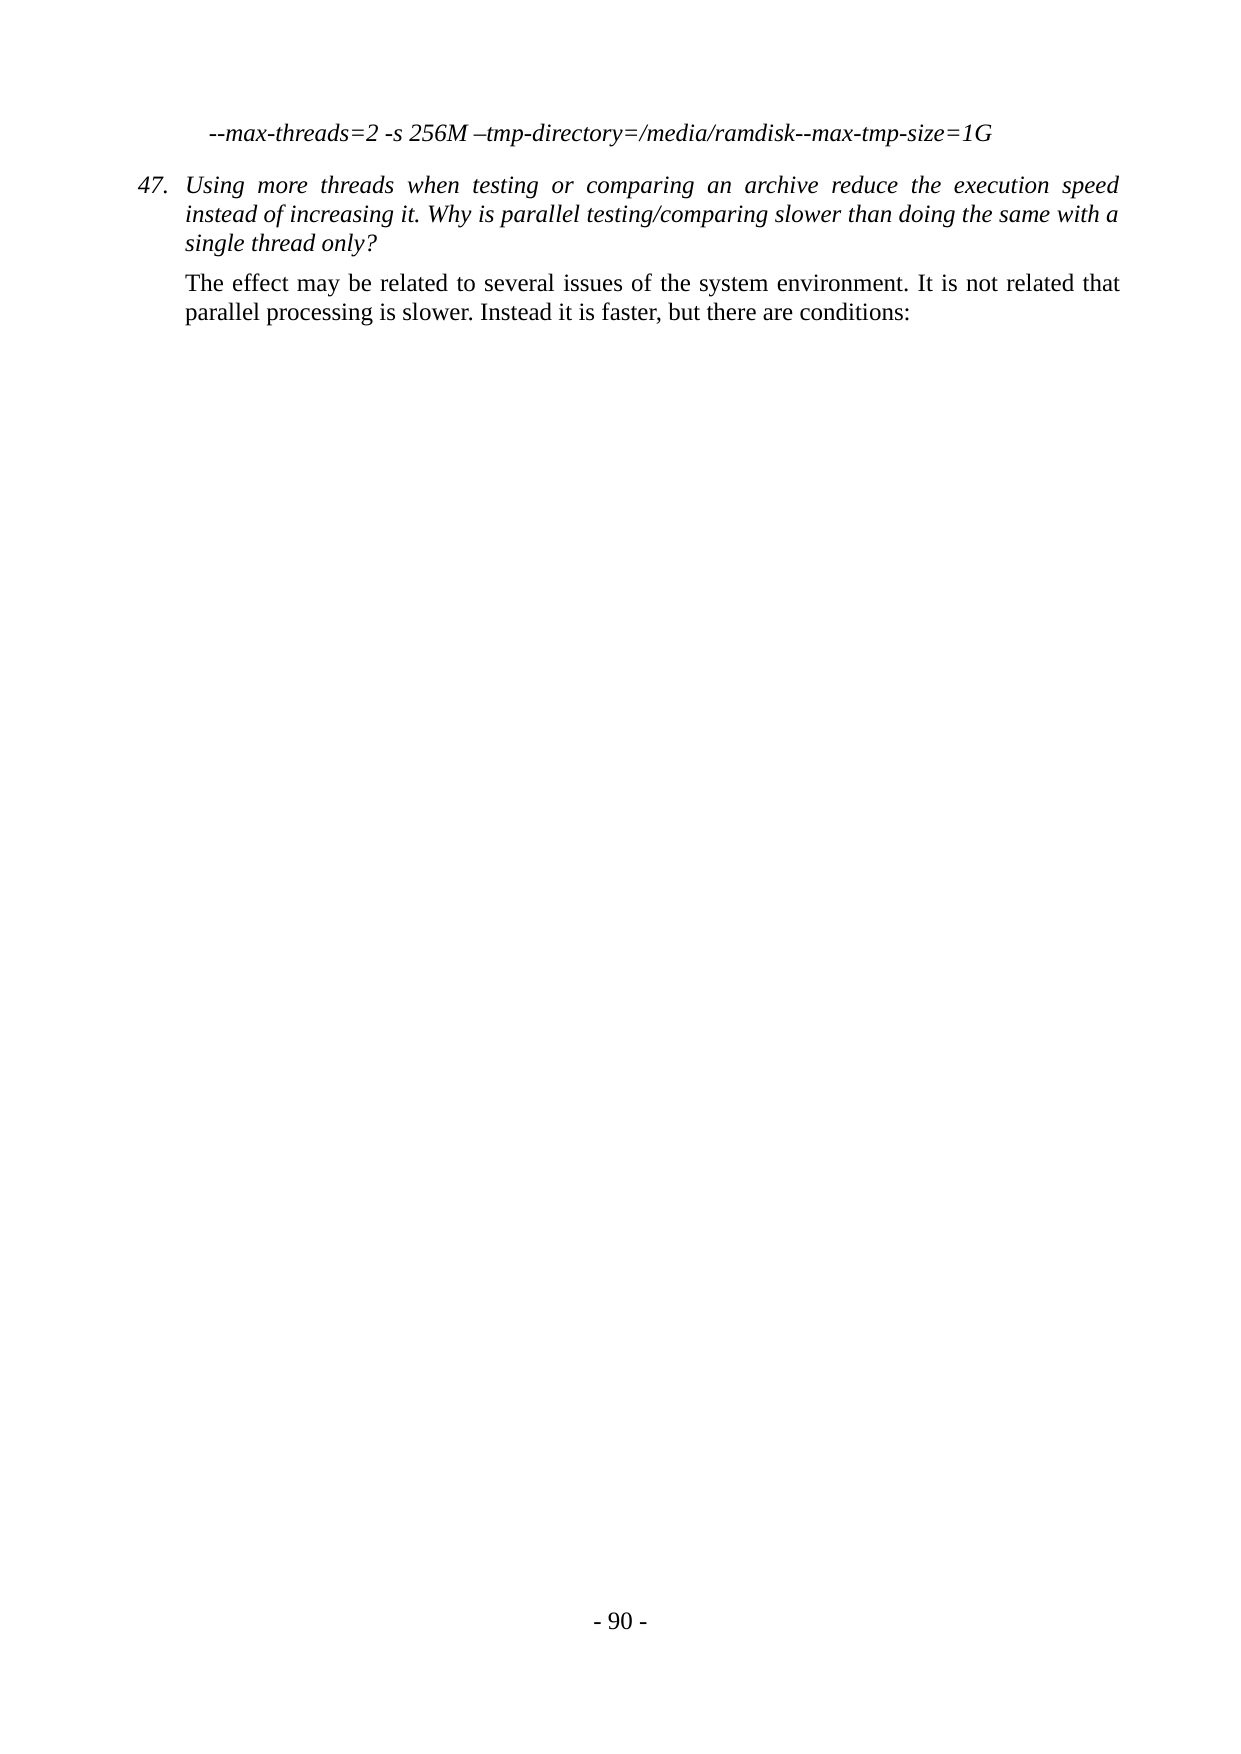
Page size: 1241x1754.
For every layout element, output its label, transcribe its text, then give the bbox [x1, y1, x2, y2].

text --max-threads=2 -s 256M –tmp-directory=/media/ramdisk--max-tmp-size=1G [208, 118, 1122, 147]
text The effect may be related to several issues of the system environment. It is not related that parallel processing is slower. Instead it is faster, but there are conditions: [185, 268, 1122, 326]
list Using more threads when testing or comparing an archive reduce the execution speed instead of increasing it. Why is parallel testing/comparing slower than doing the same with a single thread only? [138, 171, 1122, 257]
